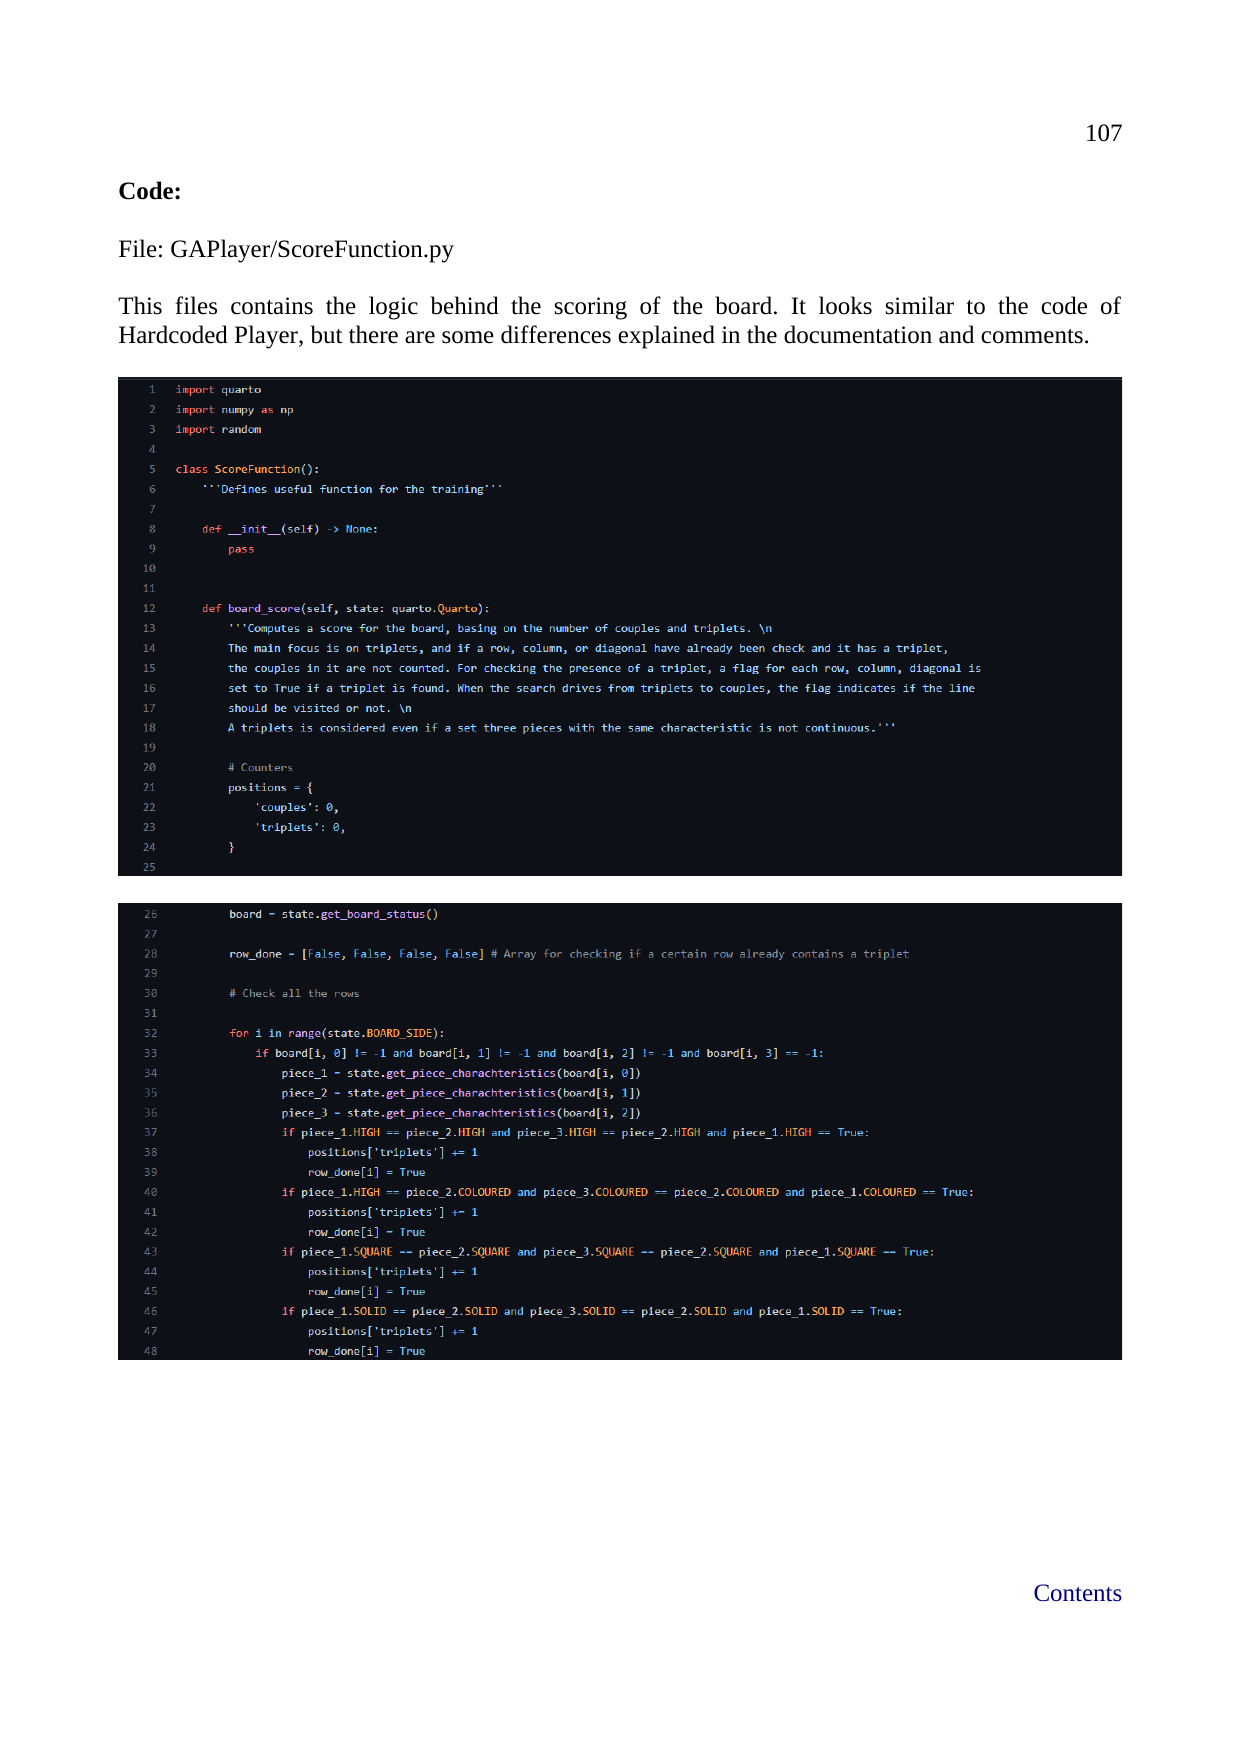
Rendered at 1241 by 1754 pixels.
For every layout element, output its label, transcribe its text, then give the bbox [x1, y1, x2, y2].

text This files contains the logic behind the scoring of the board. It looks similar to the code of Hardcoded Player, but there are some differences explained in the documentation and comments. [118, 291, 1122, 349]
picture [118, 377, 1123, 876]
picture [118, 903, 1123, 1360]
text File: GAPlayer/ScoreFunction.py [118, 234, 1122, 263]
text Code: [118, 176, 1122, 205]
